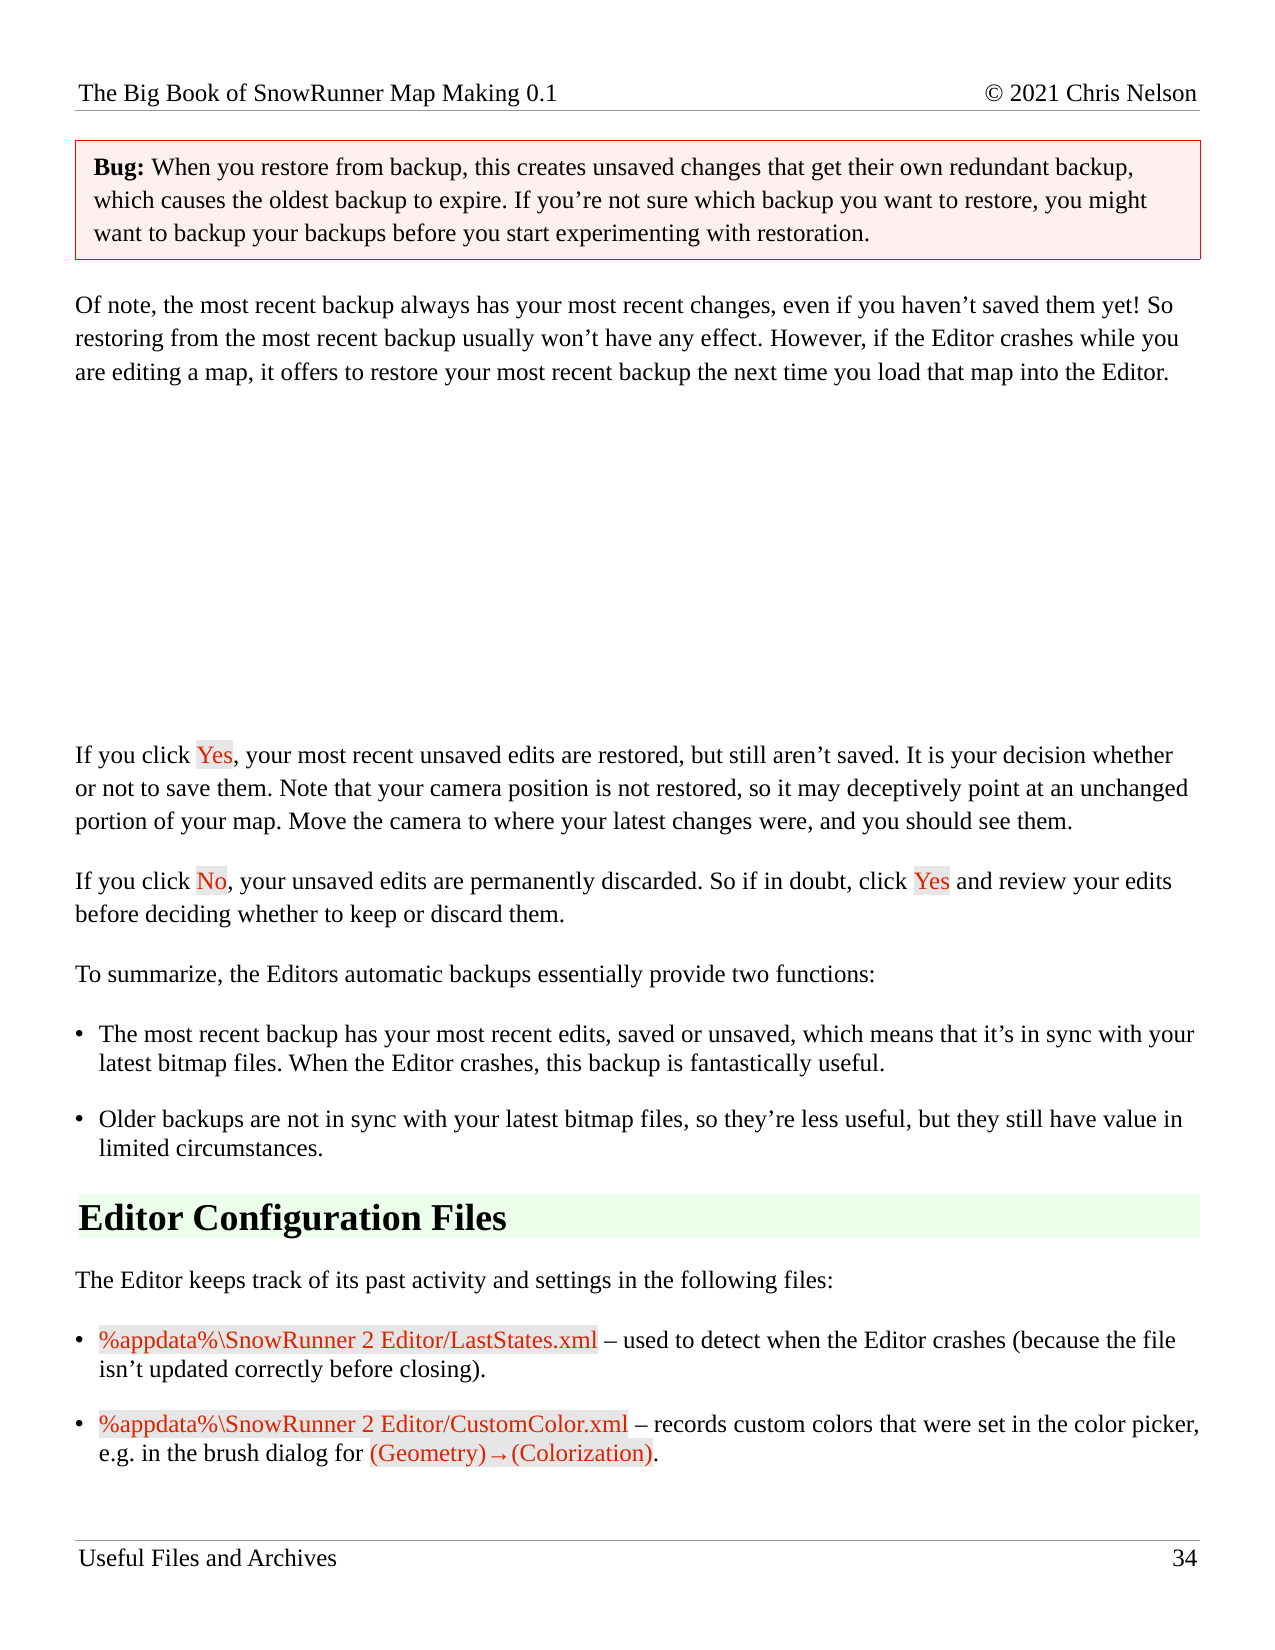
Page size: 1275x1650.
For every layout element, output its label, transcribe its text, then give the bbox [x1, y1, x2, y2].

subtitle Editor Configuration Files [78, 1194, 1200, 1238]
list %appdata%\SnowRunner 2 Editor/CustomColor.xml – records custom colors that were set in the color picker, e.g. in the brush dialog for (Geometry)→(Colorization). [75, 1409, 1200, 1467]
text If you click Yes, your most recent unsaved edits are restored, but still aren’t saved. It is your decision whether or not to save them. Note that your camera position is not restored, so it may deceptively point at an unchanged portion of your map. Move the camera to where your latest changes were, and you should see them. [75, 740, 1200, 835]
list When you restore from backup, this creates unsaved changes that get their own redundant backup, which causes the oldest backup to expire. If you’re not sure which backup you want to restore, you might want to backup your backups before you start experimenting with restoration. [76, 141, 1200, 259]
list The most recent backup has your most recent edits, saved or unsaved, which means that it’s in sync with your latest bitmap files. When the Editor crashes, this backup is fantastically useful. [75, 1019, 1200, 1077]
list Older backups are not in sync with your latest bitmap files, so they’re less useful, but they still have value in limited circumstances. [75, 1104, 1200, 1161]
list %appdata%\SnowRunner 2 Editor/LastStates.xml – used to detect when the Editor crashes (because the file isn’t updated correctly before closing). [75, 1325, 1200, 1383]
text The Editor keeps track of its past activity and settings in the following files: [75, 1265, 1200, 1294]
text To summarize, the Editors automatic backups essentially provide two functions: [75, 959, 1200, 988]
text Of note, the most recent backup always has your most recent changes, even if you haven’t saved them yet! So restoring from the most recent backup usually won’t have any effect. However, if the Editor crashes while you are editing a map, it offers to restore your most recent backup the next time you load that map into the Editor. [75, 291, 1200, 385]
text If you click No, your unsaved edits are permanently discarded. So if in doubt, click Yes and review your edits before deciding whether to keep or discard them. [75, 866, 1200, 928]
